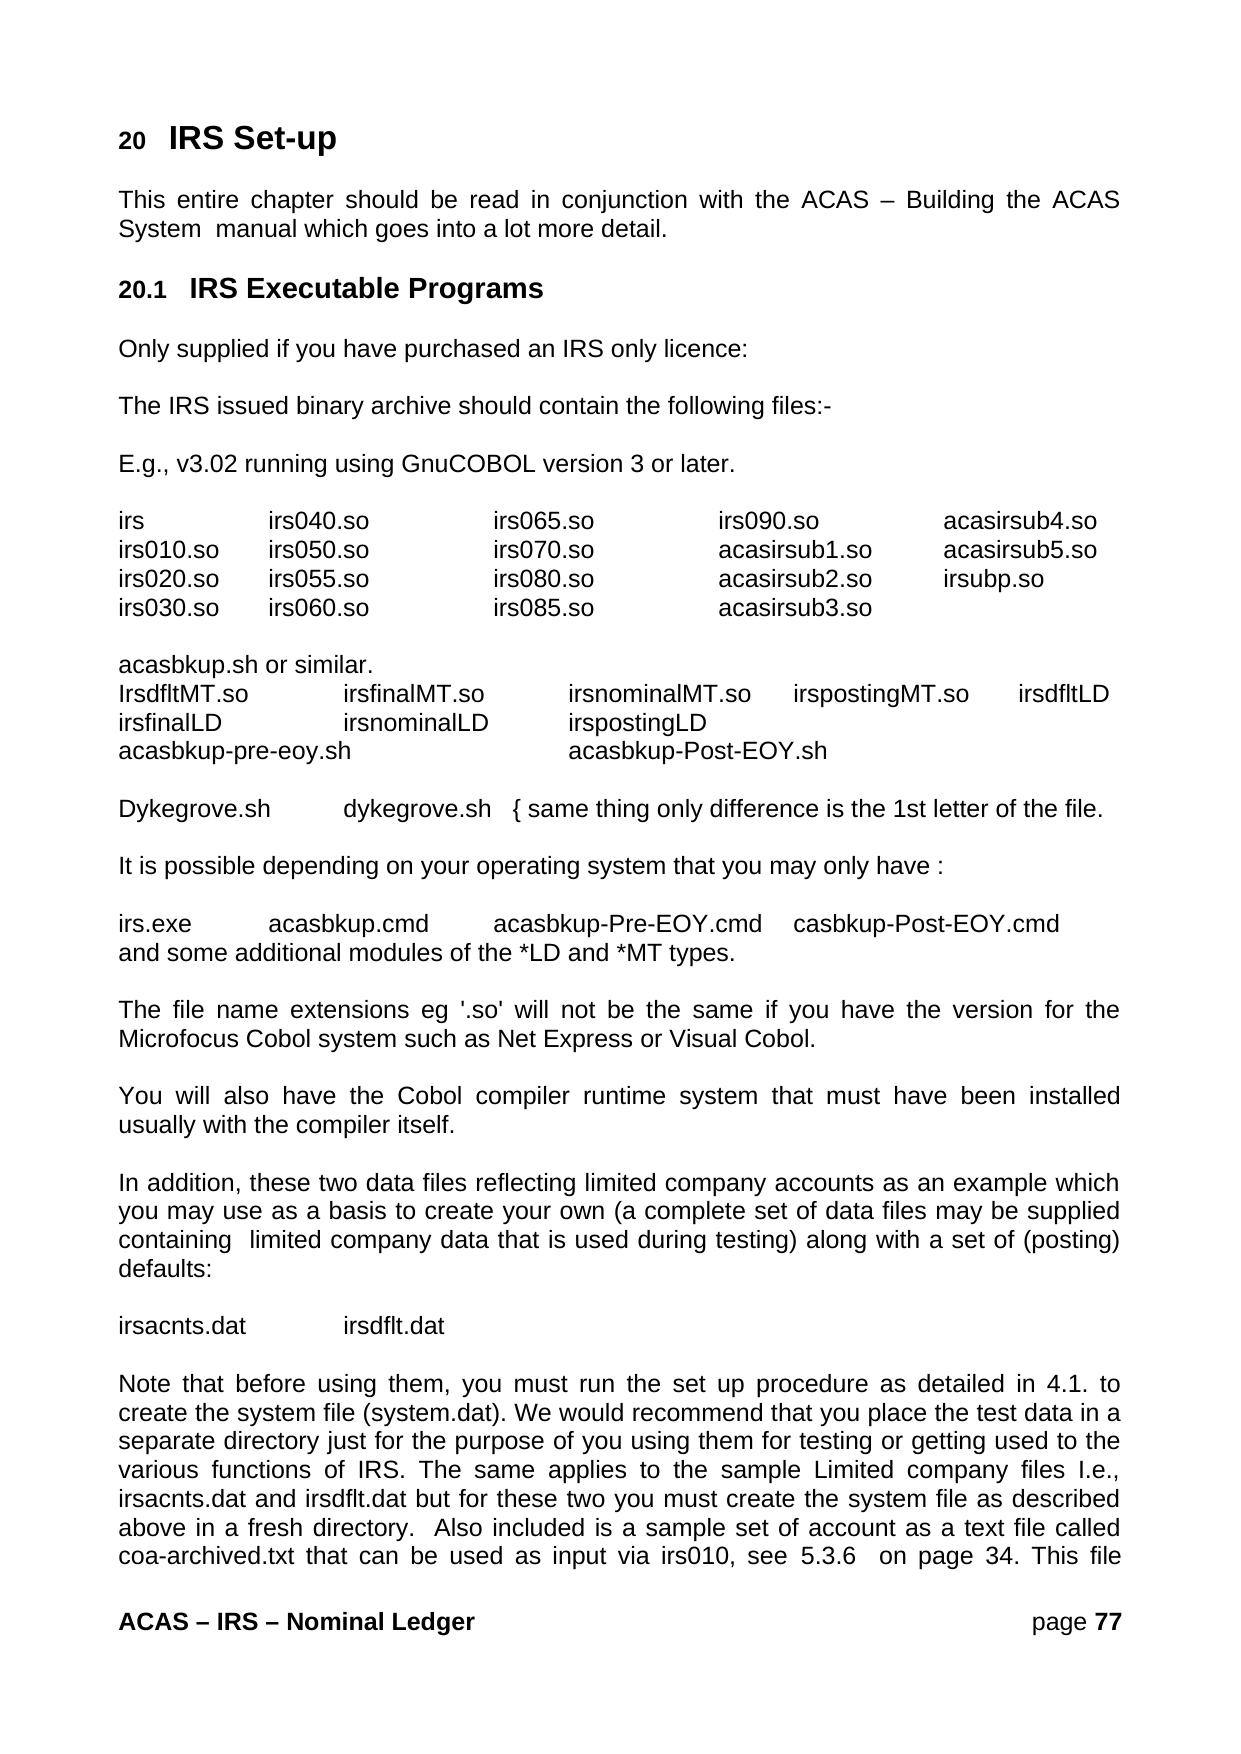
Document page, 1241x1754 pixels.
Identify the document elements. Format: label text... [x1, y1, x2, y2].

subtitle IRS Set-up [118, 118, 1122, 157]
text Only supplied if you have purchased an IRS only licence: [118, 334, 1122, 363]
text and some additional modules of the *LD and *MT types. [118, 938, 1122, 966]
text irs020.so irs055.so irs080.so acasirsub2.so irsubp.so [118, 564, 1122, 593]
text IrsdfltMT.so irsfinalMT.so irsnominalMT.so irspostingMT.so irsdfltLD [118, 679, 1122, 708]
text In addition, these two data files reflecting limited company accounts as an example which you may use as a basis to create your own (a complete set of data files may be supplied containing limited company data that is used during testing) along with a set of (posting) defaults: [118, 1168, 1122, 1283]
text acasbkup-pre-eoy.sh acasbkup-Post-EOY.sh [118, 736, 1122, 765]
text irs irs040.so irs065.so irs090.so acasirsub4.so [118, 506, 1122, 535]
text This entire chapter should be read in conjunction with the ACAS – Building the ACAS System manual which goes into a lot more detail. [118, 185, 1122, 243]
text irsacnts.dat irsdflt.dat [118, 1311, 1122, 1340]
text You will also have the Cobol compiler runtime system that must have been installed usually with the compiler itself. [118, 1081, 1122, 1139]
text acasbkup.sh or similar. [118, 650, 1122, 679]
text Dykegrove.sh dykegrove.sh { same thing only difference is the 1st letter of the file. [118, 794, 1122, 823]
text irsfinalLD irsnominalLD irspostingLD [118, 708, 1122, 736]
text The IRS issued binary archive should contain the following files:- [118, 391, 1122, 420]
text Note that before using them, you must run the set up procedure as detailed in 4.1. to create the system file (system.dat). We would recommend that you place the test data in a separate directory just for the purpose of you using them for testing or getting used to the various functions of IRS. The same applies to the sample Limited company files I.e., irsacnts.dat and irsdflt.dat but for these two you must create the system file as described above in a fresh directory. Also included is a sample set of account as a text file called coa-archived.txt that can be used as input via irs010, see 5.3.6 on page 34. This file [118, 1369, 1122, 1570]
text irs010.so irs050.so irs070.so acasirsub1.so acasirsub5.so [118, 535, 1122, 564]
text irs.exe acasbkup.cmd acasbkup-Pre-EOY.cmd casbkup-Post-EOY.cmd [118, 909, 1122, 938]
subtitle IRS Executable Programs [118, 272, 1122, 305]
text It is possible depending on your operating system that you may only have : [118, 851, 1122, 880]
text The file name extensions eg '.so' will not be the same if you have the version for the Microfocus Cobol system such as Net Express or Visual Cobol. [118, 995, 1122, 1053]
text E.g., v3.02 running using GnuCOBOL version 3 or later. [118, 449, 1122, 478]
text irs030.so irs060.so irs085.so acasirsub3.so [118, 593, 1122, 621]
